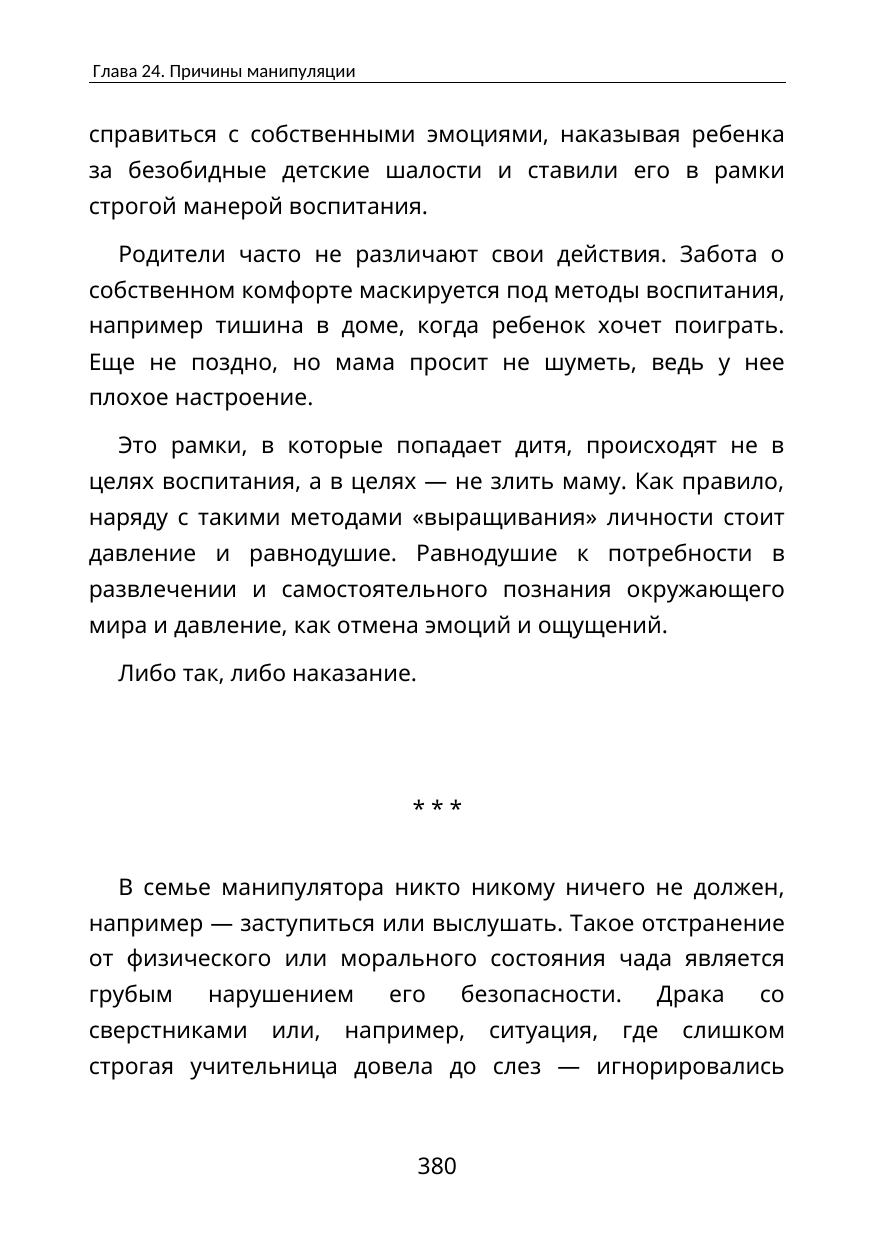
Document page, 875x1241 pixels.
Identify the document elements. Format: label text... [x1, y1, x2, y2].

text Либо так, либо наказание. [88, 656, 786, 688]
text В семье манипулятора никто никому ничего не должен, например — заступиться или выслушать. Такое отстранение от физического или морального состояния чада является грубым нарушением его безопасности. Драка со сверстниками или, например, ситуация, где слишком строгая учительница довела до слез — игнорировались [88, 871, 786, 1081]
subtitle * * * [88, 793, 786, 824]
text Родители часто не различают свои действия. Забота о собственном комфорте маскируется под методы воспитания, например тишина в доме, когда ребенок хочет поиграть. Еще не поздно, но мама просит не шуметь, ведь у нее плохое настроение. [88, 238, 786, 413]
text справиться с собственными эмоциями, наказывая ребенка за безобидные детские шалости и ставили его в рамки строгой манерой воспитания. [88, 118, 786, 221]
text Это рамки, в которые попадает дитя, происходят не в целях воспитания, а в целях — не злить маму. Как правило, наряду с такими методами «выращивания» личности стоит давление и равнодушие. Равнодушие к потребности в развлечении и самостоятельного познания окружающего мира и давление, как отмена эмоций и ощущений. [88, 429, 786, 640]
